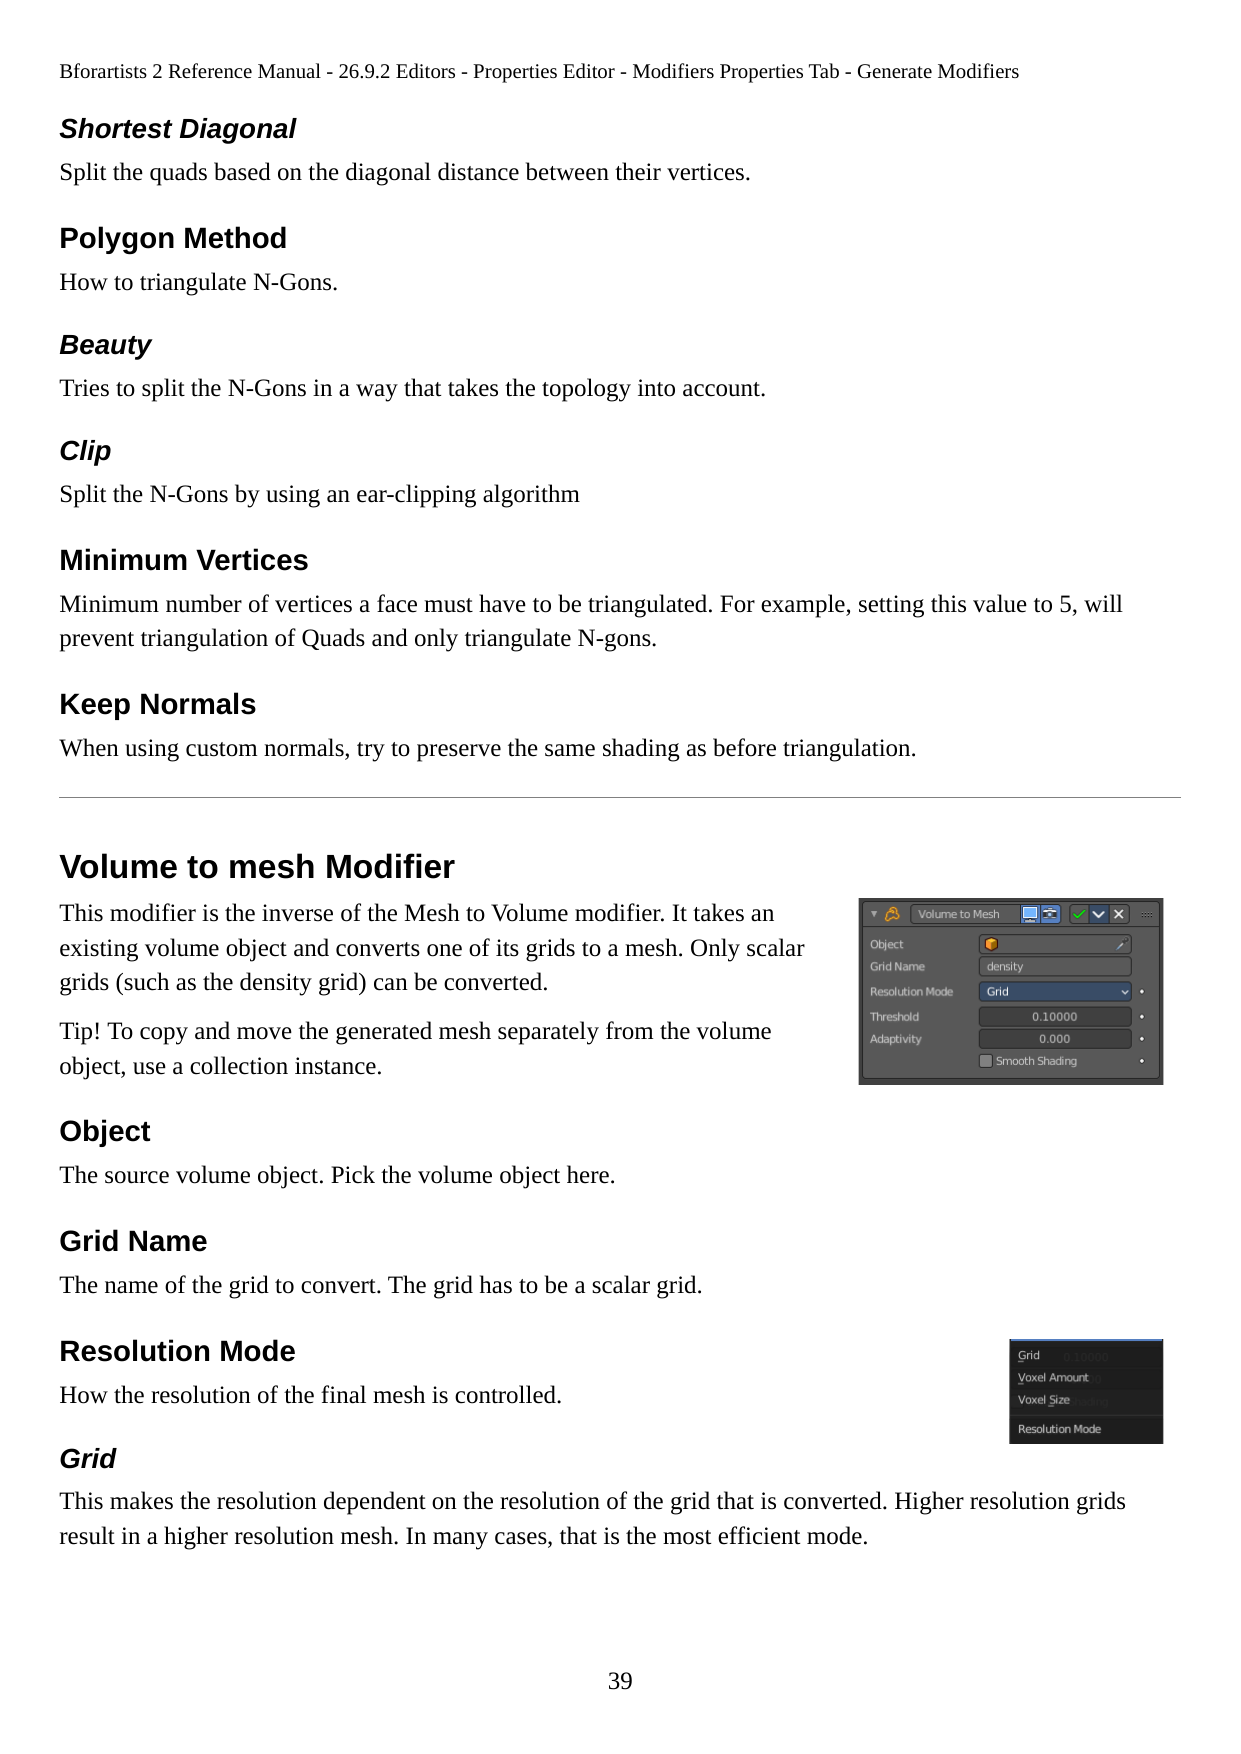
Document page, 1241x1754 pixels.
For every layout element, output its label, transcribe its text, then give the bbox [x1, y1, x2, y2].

subtitle Beauty [59, 328, 1181, 360]
text Split the N-Gons by using an ear-clipping algorithm [59, 479, 1181, 507]
subtitle Clip [59, 434, 1181, 466]
text Tip! To copy and move the generated mesh separately from the volume object, use a collection instance. [59, 1016, 858, 1079]
text How to triangulate N-Gons. [59, 267, 1181, 296]
subtitle Keep Normals [59, 687, 1181, 721]
text This modifier is the inverse of the Mesh to Volume modifier. It takes an existing volume object and converts one of its grids to a mesh. Only scalar grids (such as the density grid) can be converted. [59, 898, 858, 996]
text Split the quads based on the diagonal distance between their vertices. [59, 157, 1181, 186]
picture [1009, 1339, 1164, 1444]
subtitle Resolution Mode [59, 1334, 1181, 1368]
text Minimum number of vertices a face must have to be triangulated. For example, setting this value to 5, will prevent triangulation of Quads and only triangulate N-gons. [59, 589, 1181, 652]
subtitle Volume to mesh Modifier [59, 847, 1181, 886]
text The source volume object. Pick the volume object here. [59, 1161, 1181, 1189]
text When using custom normals, try to preserve the same shading as before triangulation. [59, 733, 1181, 762]
text This makes the resolution dependent on the resolution of the grid that is converted. Higher resolution grids result in a higher resolution mesh. In many cases, that is the most efficient mode. [59, 1486, 1181, 1549]
subtitle Object [59, 1114, 1181, 1148]
picture [858, 898, 1164, 1085]
text Tries to split the N-Gons in a way that takes the topology into account. [59, 373, 1181, 402]
text The name of the grid to convert. The grid has to be a scalar grid. [59, 1271, 1181, 1299]
text How the resolution of the final mesh is controlled. [59, 1380, 1009, 1409]
subtitle Grid Name [59, 1224, 1181, 1258]
subtitle Shortest Diagonal [59, 113, 1181, 144]
subtitle Grid [59, 1442, 1181, 1474]
subtitle Polygon Method [59, 221, 1181, 254]
subtitle Minimum Vertices [59, 542, 1181, 576]
